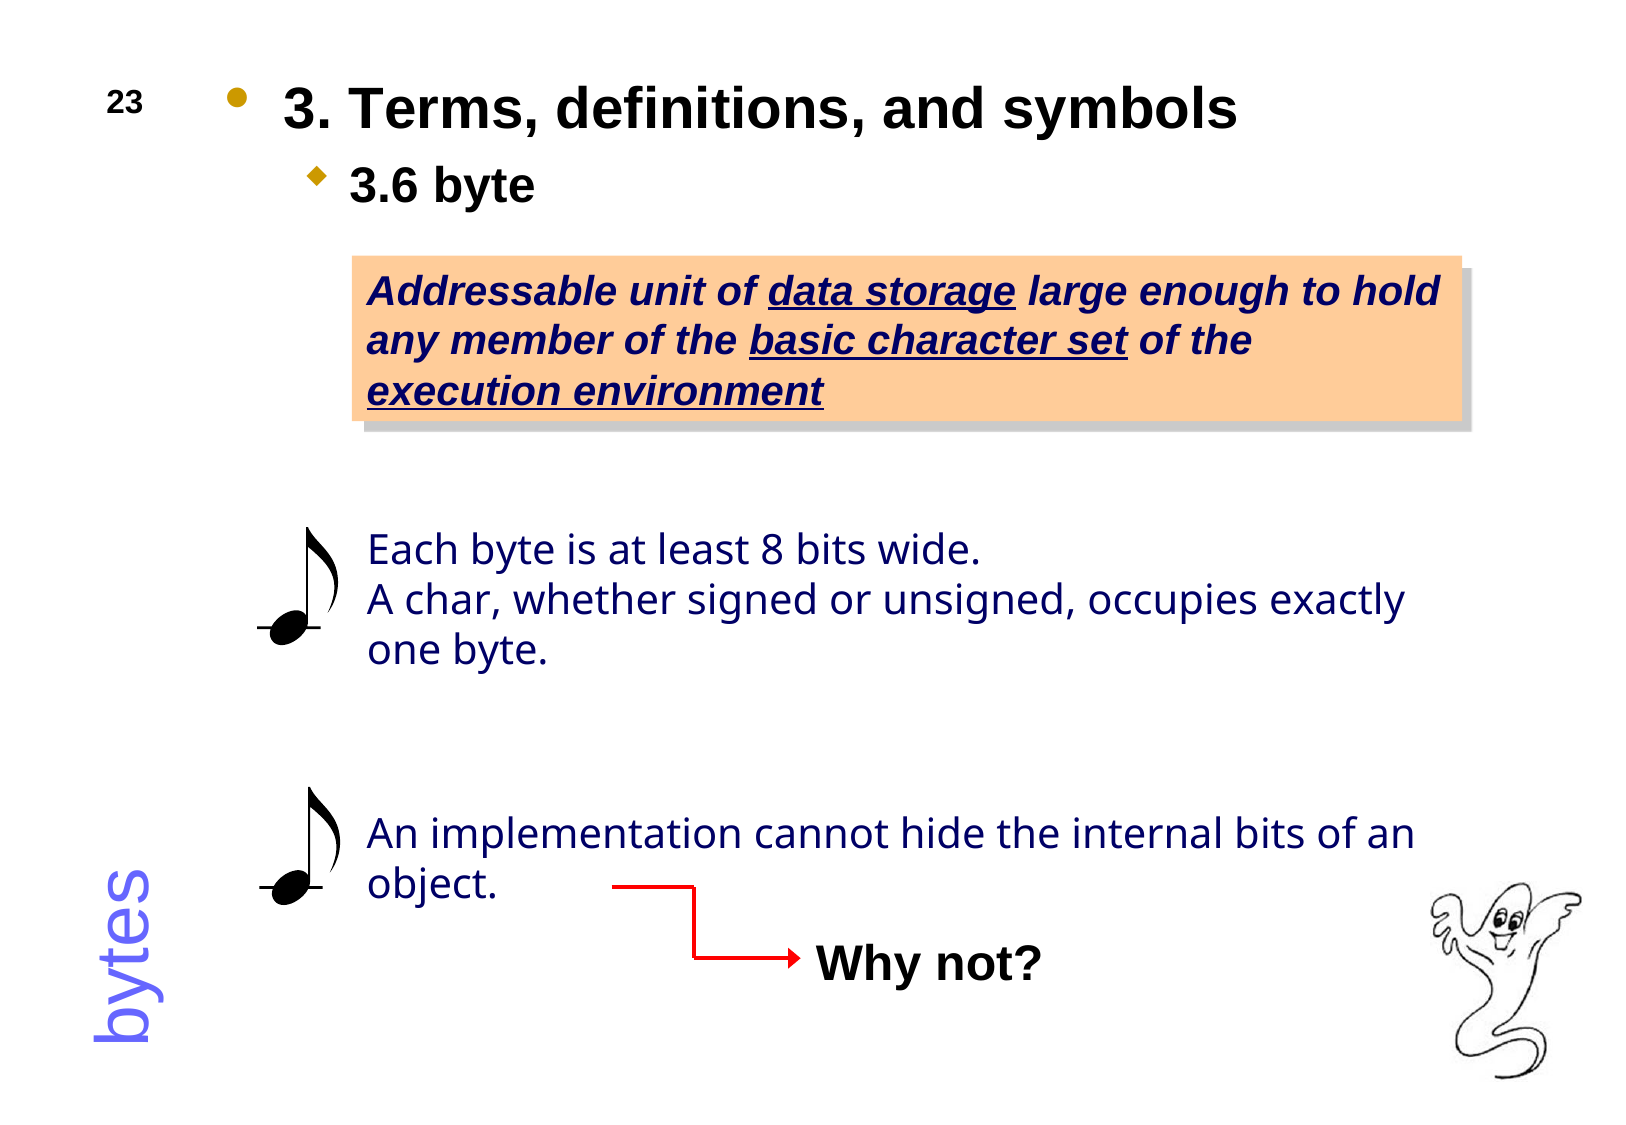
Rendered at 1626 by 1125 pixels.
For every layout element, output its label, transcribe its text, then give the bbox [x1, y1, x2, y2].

list 3. Terms, definitions, and symbols 3.6 byte [212, 62, 1550, 1063]
text_box [259, 786, 341, 906]
text_box Why not? [800, 922, 1300, 998]
text_box An implementation cannot hide the internal bits of an object. [351, 798, 1463, 915]
text_box [257, 527, 339, 646]
title bytes [50, 187, 188, 1063]
picture [1430, 881, 1585, 1083]
text_box Addressable unit of data storage large enough to hold any member of the basic character set of the execution environment [351, 255, 1463, 422]
text_box Each byte is at least 8 bits wide. A char, whether signed or unsigned, occupies exactly one byte. [352, 515, 1463, 681]
